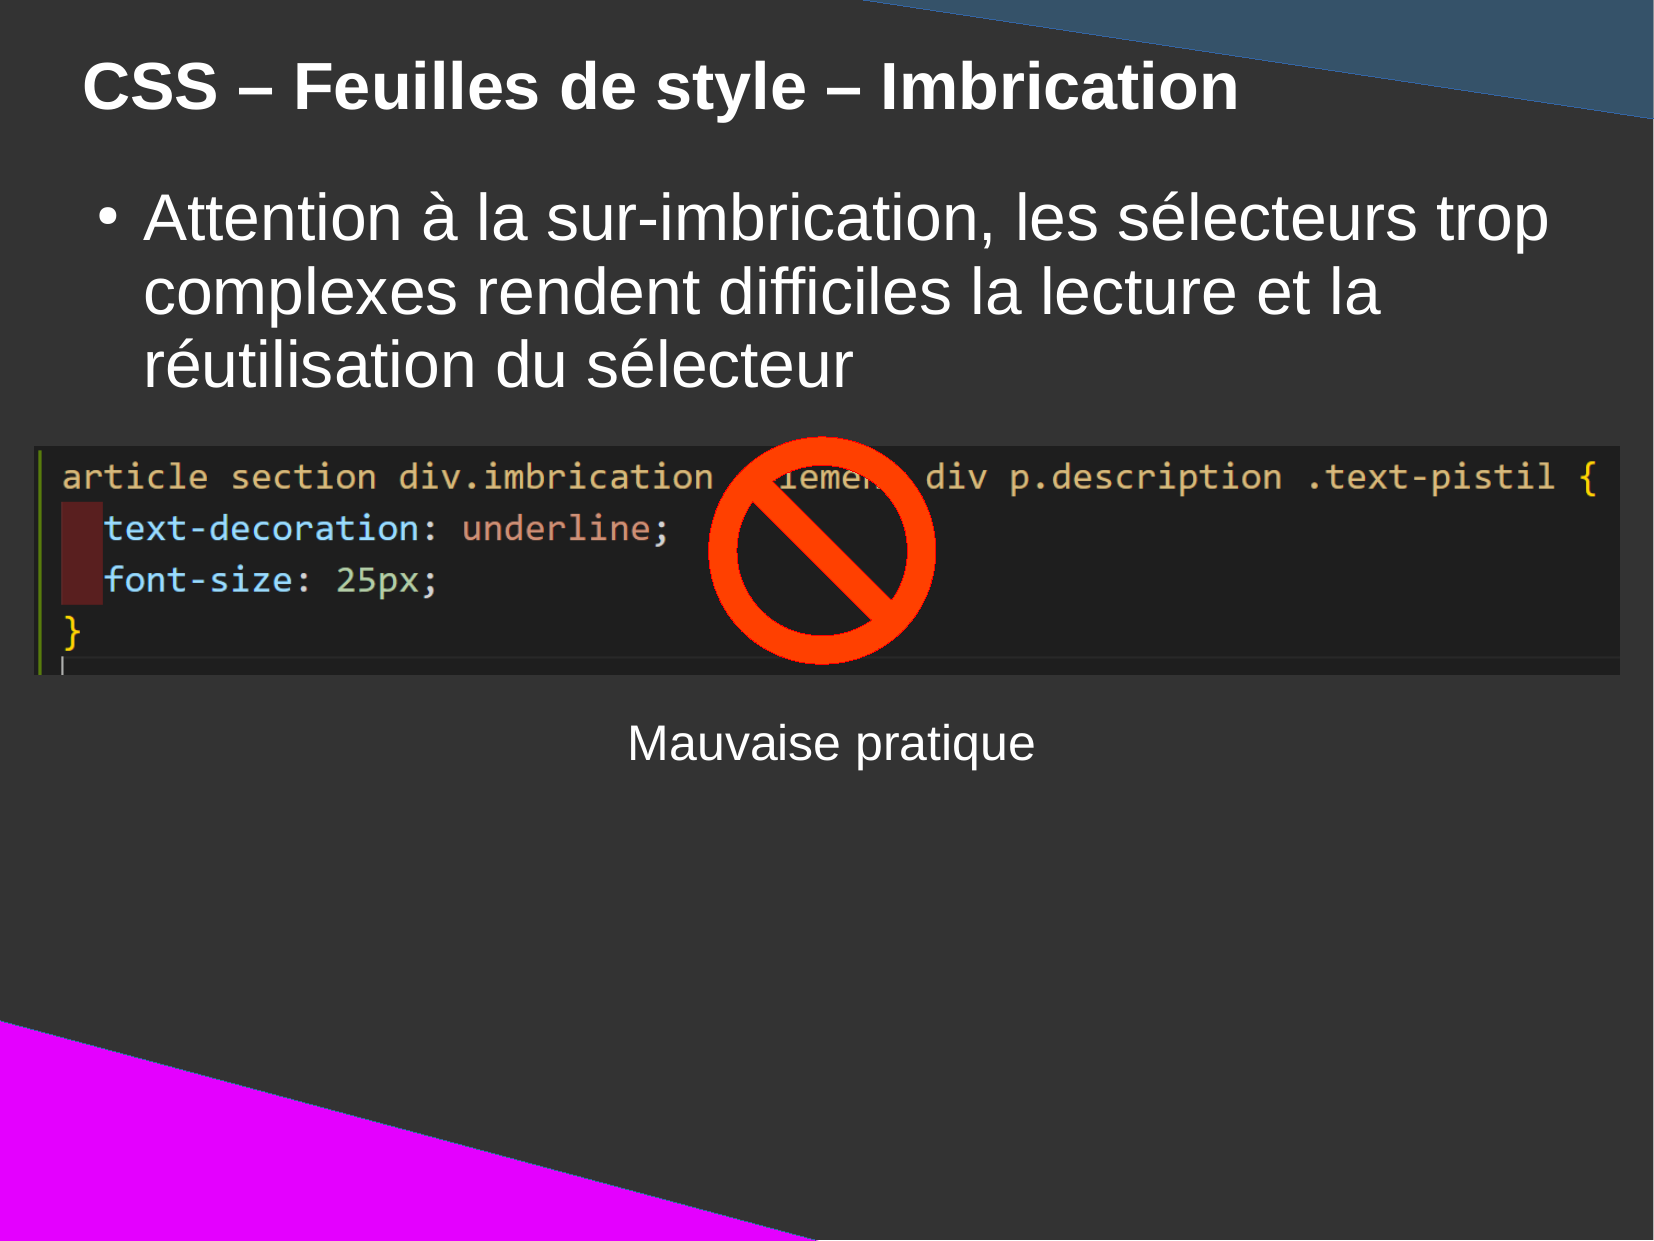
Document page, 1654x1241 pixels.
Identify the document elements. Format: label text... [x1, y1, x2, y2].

text_box [0, 1020, 819, 1241]
picture [737, 503, 870, 635]
picture [34, 446, 1620, 675]
title CSS – Feuilles de style – Imbrication [82, 49, 1571, 162]
list Attention à la sur-imbrication, les sélecteurs trop complexes rendent difficiles la lecture et la réutilisation du sélecteur [80, 180, 1605, 405]
text_box [863, 0, 1654, 119]
title Mauvaise pratique [531, 715, 1133, 827]
text_box [708, 436, 936, 665]
picture [774, 466, 907, 599]
